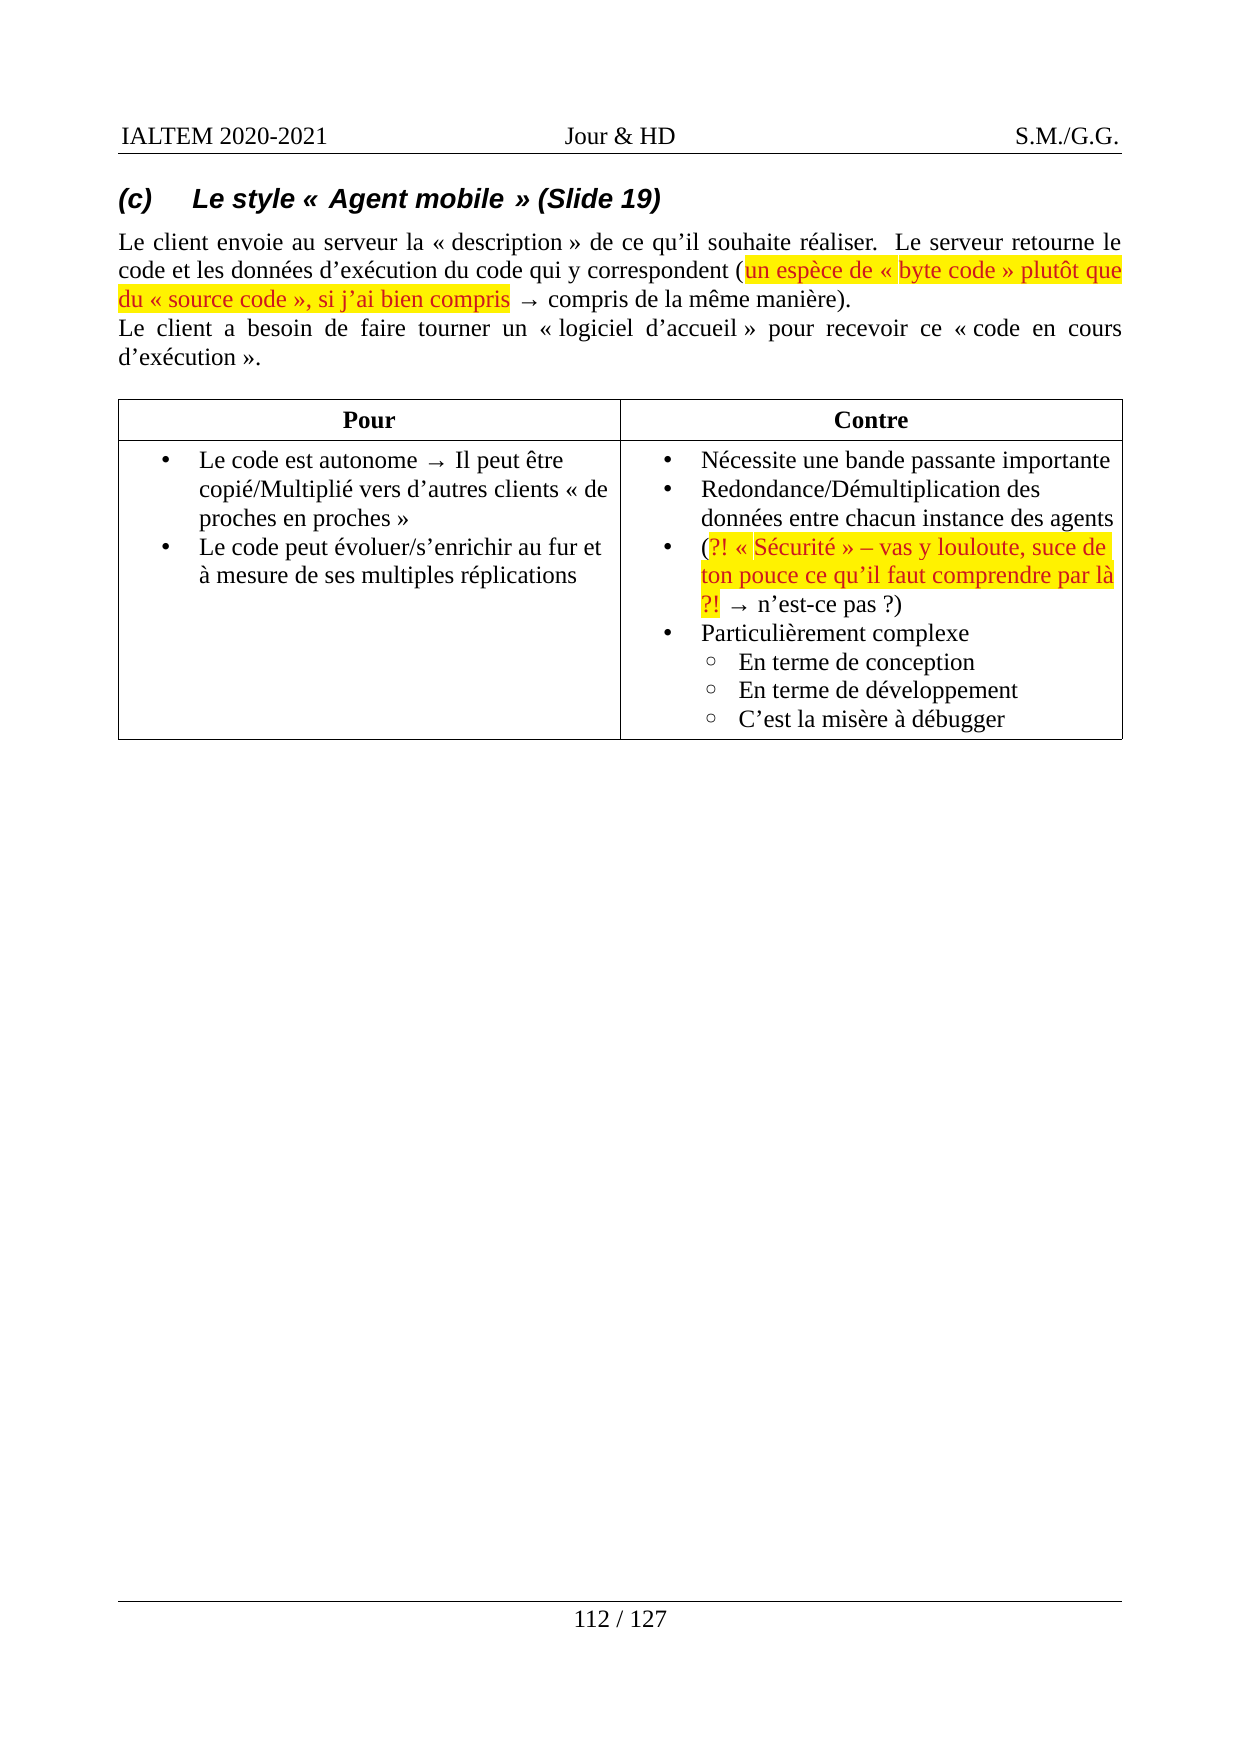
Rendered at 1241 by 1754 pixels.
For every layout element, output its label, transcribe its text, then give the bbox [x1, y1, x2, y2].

table_cell Le code est autonome → Il peut être copié/Multiplié vers d’autres clients « de proches en proches » Le code peut évoluer/s’enrichir au fur et à mesure de ses multiples réplications [119, 441, 620, 738]
table_header Pour [119, 400, 620, 439]
table_cell Nécessite une bande passante importante Redondance/Démultiplication des données entre chacun instance des agents (?! « Sécurité » – vas y louloute, suce de ton pouce ce qu’il faut comprendre par là ?! → n’est-ce pas ?) Particulièrement complexe En terme de conception En terme de développement C’est la misère à débugger [621, 441, 1122, 738]
text Le client envoie au serveur la « description » de ce qu’il souhaite réaliser. Le serveur retourne le code et les données d’exécution du code qui y correspondent (un espèce de « byte code » plutôt que du « source code », si j’ai bien compris → compris de la même manière). [118, 227, 1122, 313]
subtitle Le style « Agent mobile » (Slide 19) [118, 182, 1122, 214]
table_header Contre [621, 400, 1122, 439]
text Le client a besoin de faire tourner un « logiciel d’accueil » pour recevoir ce « code en cours d’exécution ». [118, 313, 1122, 370]
